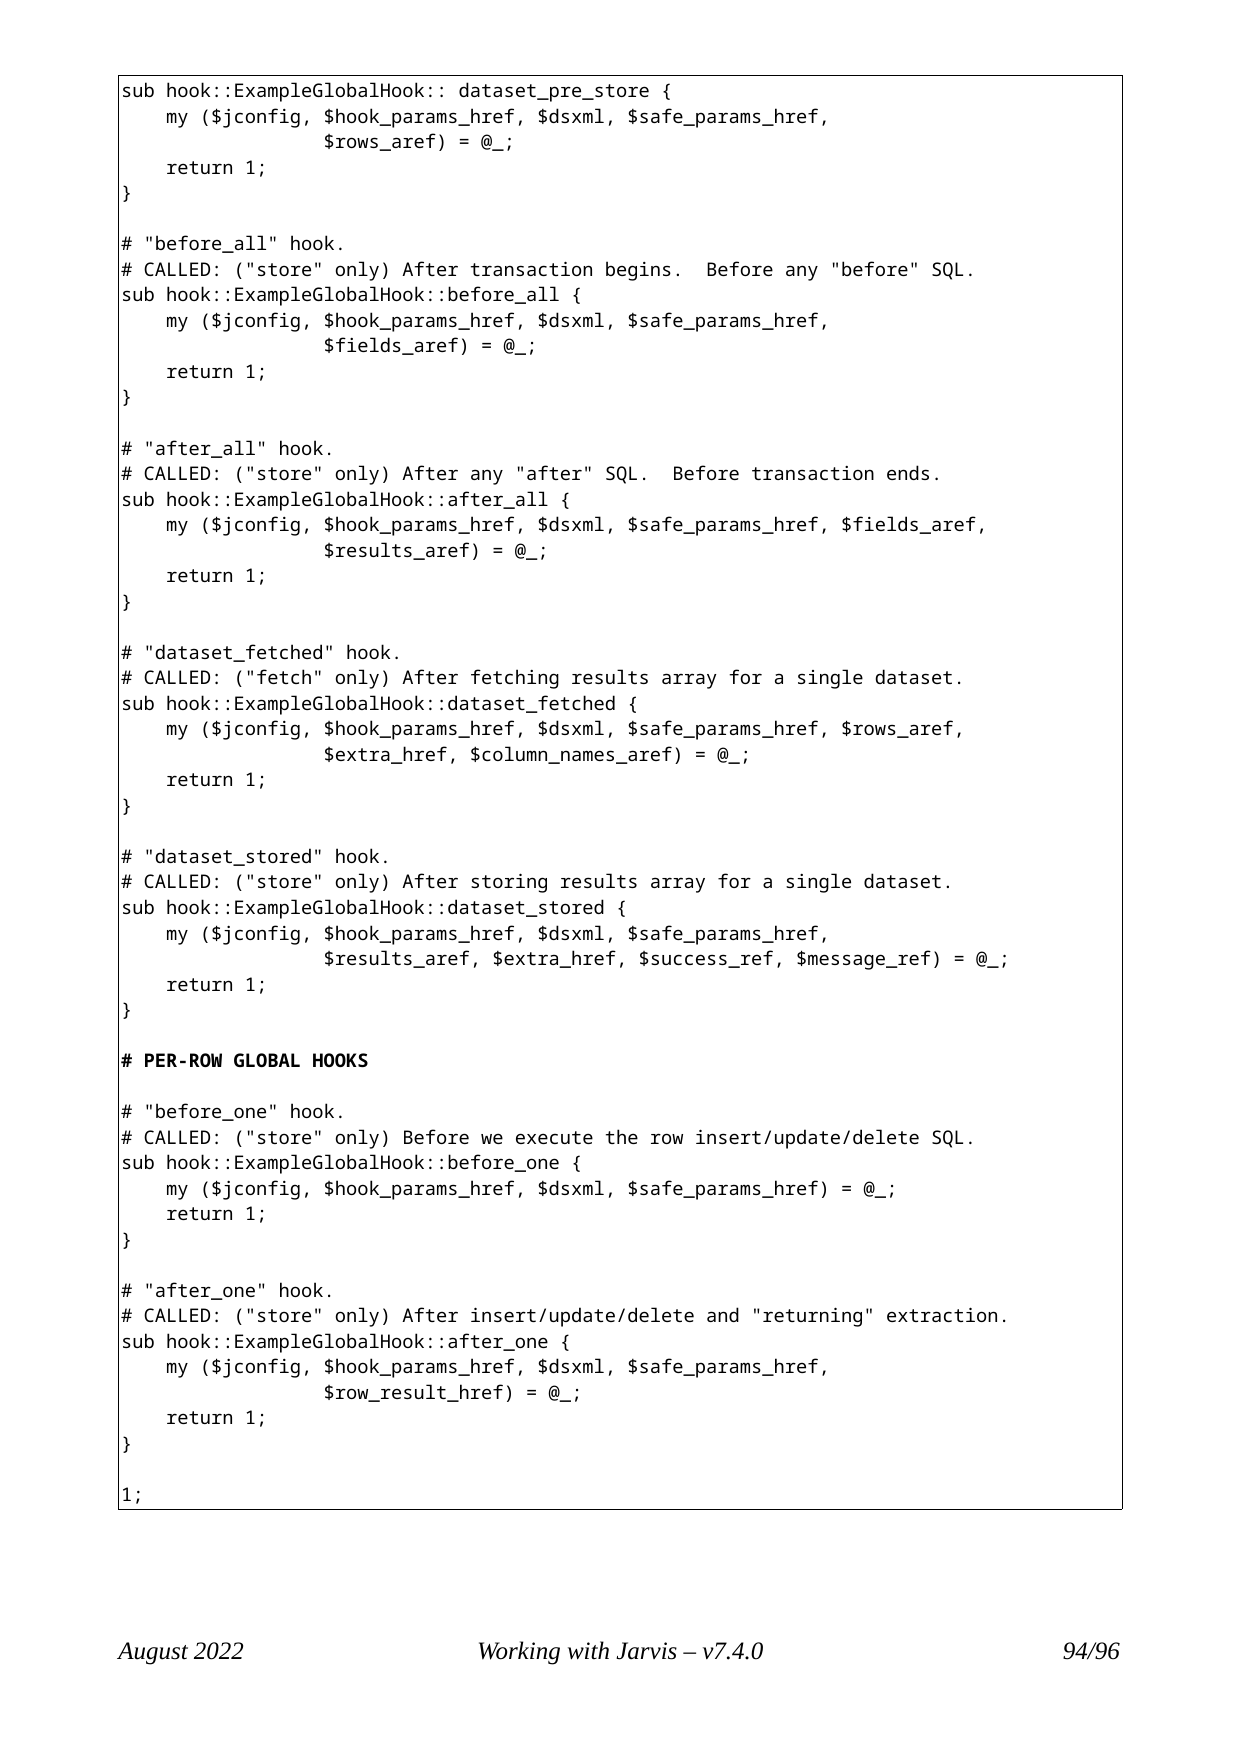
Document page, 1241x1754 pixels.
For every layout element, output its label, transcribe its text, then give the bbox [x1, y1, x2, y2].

text } [119, 177, 1122, 205]
text sub hook::ExampleGlobalHook::before_one { [119, 1147, 1122, 1172]
text sub hook::ExampleGlobalHook::dataset_stored { [119, 892, 1122, 917]
text return 1; [119, 560, 1122, 585]
text } [119, 1428, 1122, 1456]
text # "after_one" hook. [119, 1274, 1122, 1300]
text my ($jconfig, $hook_params_href, $dsxml, $safe_params_href, [119, 101, 1122, 126]
text $rows_aref) = @_; [119, 126, 1122, 152]
text return 1; [119, 968, 1122, 994]
text } [119, 994, 1122, 1022]
text sub hook::ExampleGlobalHook::before_all { [119, 279, 1122, 305]
text # "dataset_stored" hook. [119, 841, 1122, 866]
text # CALLED: ("fetch" only) After fetching results array for a single dataset. [119, 662, 1122, 687]
text my ($jconfig, $hook_params_href, $dsxml, $safe_params_href, [119, 305, 1122, 330]
text my ($jconfig, $hook_params_href, $dsxml, $safe_params_href, [119, 917, 1122, 943]
text } [119, 1223, 1122, 1252]
text $row_result_href) = @_; [119, 1377, 1122, 1402]
text sub hook::ExampleGlobalHook::after_one { [119, 1326, 1122, 1351]
text $fields_aref) = @_; [119, 330, 1122, 356]
text $results_aref, $extra_href, $success_ref, $message_ref) = @_; [119, 943, 1122, 968]
text return 1; [119, 1198, 1122, 1223]
text } [119, 585, 1122, 613]
text # CALLED: ("store" only) After any "after" SQL. Before transaction ends. [119, 458, 1122, 483]
text # "before_all" hook. [119, 228, 1122, 254]
text my ($jconfig, $hook_params_href, $dsxml, $safe_params_href, $fields_aref, $results_aref) = @_; [119, 509, 1122, 560]
text sub hook::ExampleGlobalHook::dataset_fetched { [119, 687, 1122, 713]
text # CALLED: ("store" only) After insert/update/delete and "returning" extraction. [119, 1300, 1122, 1326]
text return 1; [119, 764, 1122, 789]
text # "before_one" hook. [119, 1096, 1122, 1121]
text # "dataset_fetched" hook. [119, 636, 1122, 662]
text # CALLED: ("store" only) After transaction begins. Before any "before" SQL. [119, 254, 1122, 279]
text # CALLED: ("store" only) After storing results array for a single dataset. [119, 866, 1122, 892]
text # "after_all" hook. [119, 432, 1122, 458]
text sub hook::ExampleGlobalHook:: dataset_pre_store { [119, 76, 1122, 101]
text # PER-ROW GLOBAL HOOKS [119, 1045, 1122, 1073]
text return 1; [119, 1402, 1122, 1428]
text my ($jconfig, $hook_params_href, $dsxml, $safe_params_href, [119, 1351, 1122, 1377]
text my ($jconfig, $hook_params_href, $dsxml, $safe_params_href, $rows_aref, $extra_href, $column_names_aref) = @_; [119, 713, 1122, 764]
text } [119, 381, 1122, 409]
text return 1; [119, 356, 1122, 381]
text my ($jconfig, $hook_params_href, $dsxml, $safe_params_href) = @_; [119, 1172, 1122, 1198]
text # CALLED: ("store" only) Before we execute the row insert/update/delete SQL. [119, 1121, 1122, 1147]
text 1; [119, 1479, 1122, 1509]
text return 1; [119, 152, 1122, 177]
text } [119, 789, 1122, 818]
text sub hook::ExampleGlobalHook::after_all { [119, 483, 1122, 509]
